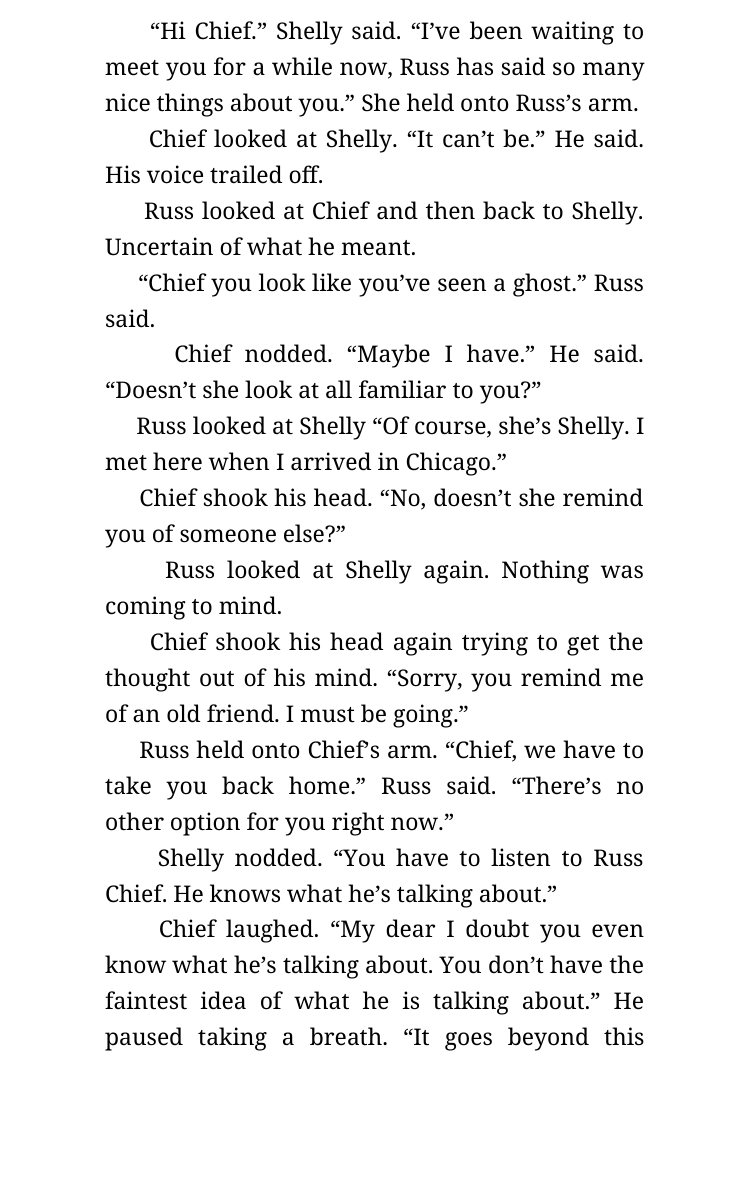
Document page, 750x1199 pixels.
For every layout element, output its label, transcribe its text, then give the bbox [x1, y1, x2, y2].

text Russ held onto Chief’s arm. “Chief, we have to take you back home.” Russ said. “There’s no other option for you right now.” [105, 734, 645, 837]
text Chief looked at Shelly. “It can’t be.” He said. His voice trailed off. [105, 123, 645, 190]
text Shelly nodded. “You have to listen to Russ Chief. He knows what he’s talking about.” [105, 842, 645, 909]
text Russ looked at Chief and then back to Shelly. Uncertain of what he meant. [105, 195, 645, 262]
text “Hi Chief.” Shelly said. “I’ve been waiting to meet you for a while now, Russ has said so many nice things about you.” She held onto Russ’s arm. [105, 15, 645, 118]
text Chief shook his head. “No, doesn’t she remind you of someone else?” [105, 482, 645, 549]
text Russ looked at Shelly “Of course, she’s Shelly. I met here when I arrived in Chicago.” [105, 410, 645, 477]
text Russ looked at Shelly again. Nothing was coming to mind. [105, 554, 645, 621]
text Chief shook his head again trying to get the thought out of his mind. “Sorry, you remind me of an old friend. I must be going.” [105, 626, 645, 729]
text Chief laughed. “My dear I doubt you even know what he’s talking about. You don’t have the faintest idea of what he is talking about.” He paused taking a breath. “It goes beyond this [105, 913, 645, 1052]
text “Chief you look like you’ve seen a ghost.” Russ said. [105, 267, 645, 334]
text Chief nodded. “Maybe I have.” He said. “Doesn’t she look at all familiar to you?” [105, 338, 645, 406]
